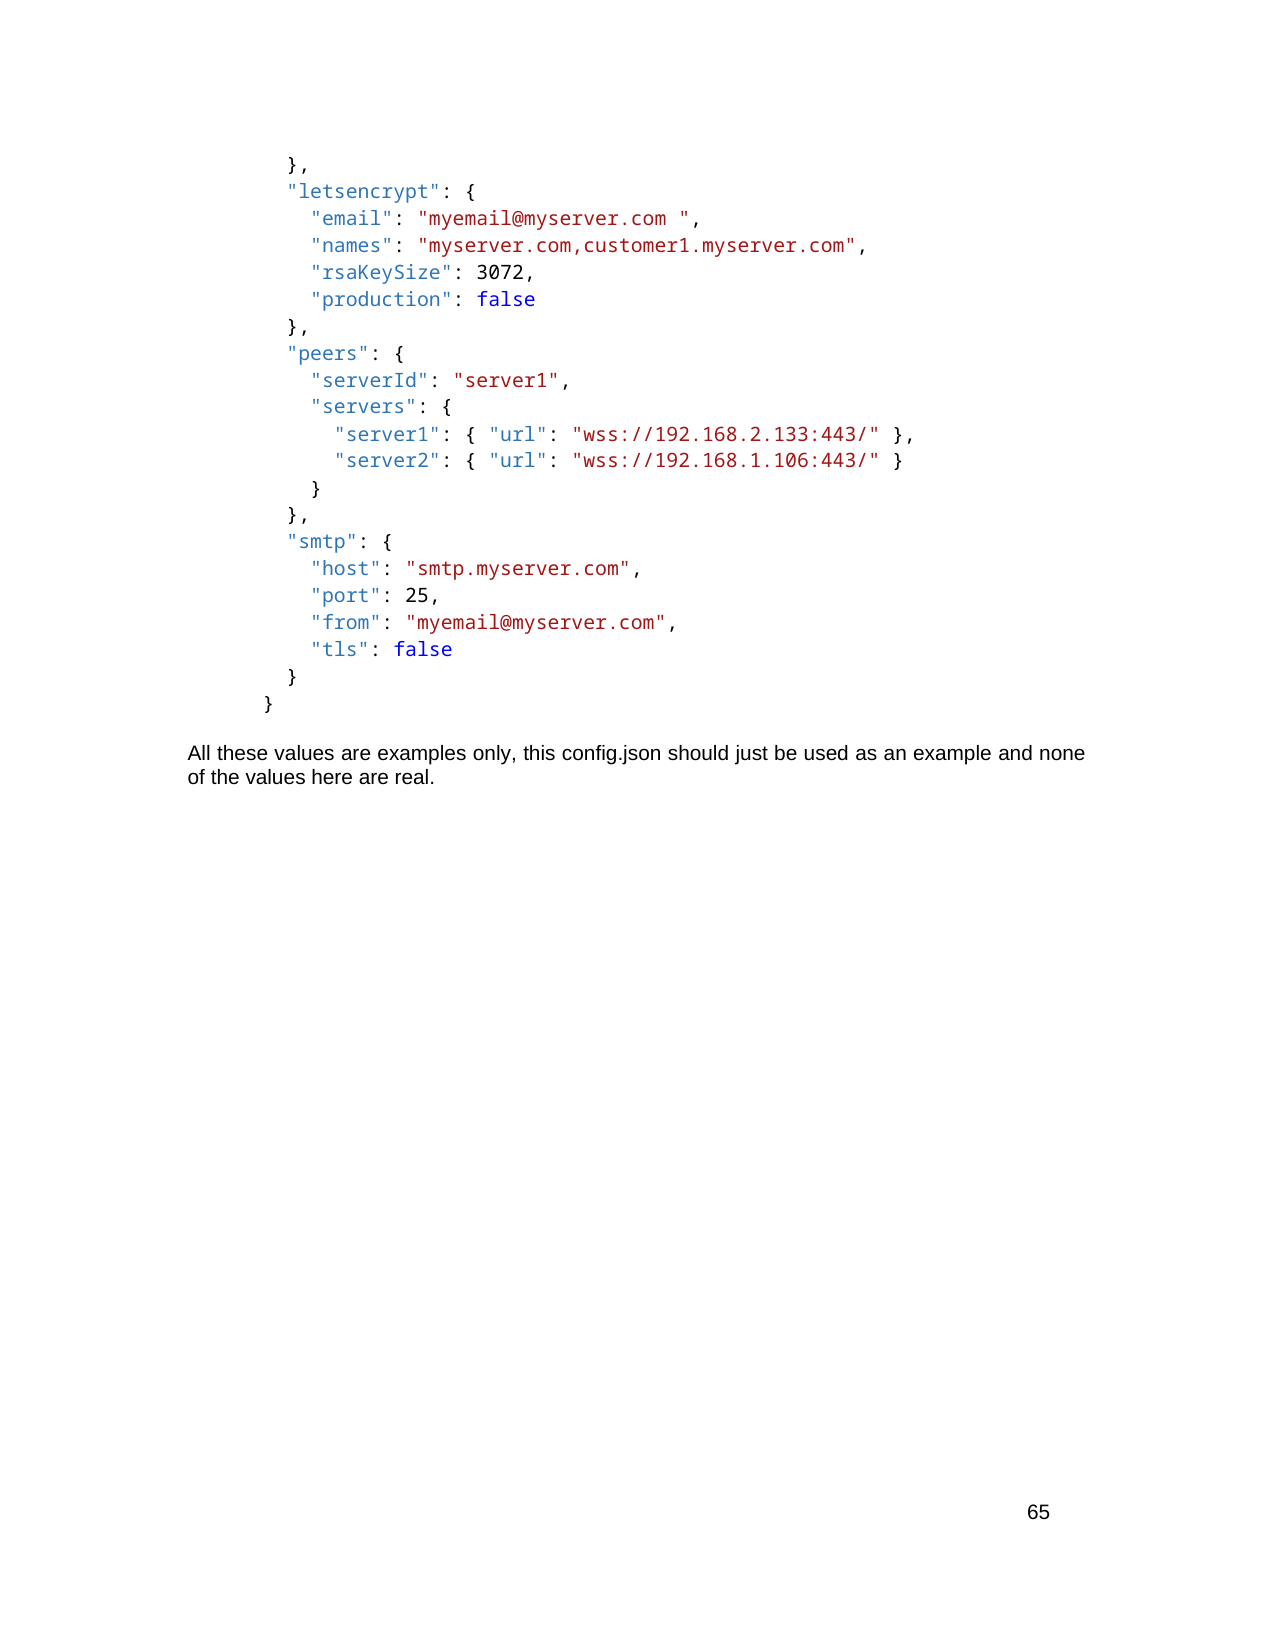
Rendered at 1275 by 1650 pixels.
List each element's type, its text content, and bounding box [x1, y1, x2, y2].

text "production": false [262, 285, 1087, 312]
text "server1": { "url": "wss://192.168.2.133:443/" }, [262, 420, 1087, 447]
text "peers": { [262, 339, 1087, 366]
text "serverId": "server1", [262, 366, 1087, 393]
text "names": "myserver.com,customer1.myserver.com", [262, 231, 1087, 258]
text }, [262, 501, 1087, 528]
text "servers": { [262, 393, 1087, 420]
text "tls": false [262, 636, 1087, 663]
text All these values are examples only, this config.json should just be used as an example and none of the values here are real. [187, 741, 1087, 788]
text "host": "smtp.myserver.com", [262, 555, 1087, 582]
text }, [262, 312, 1087, 339]
text "smtp": { [262, 528, 1087, 555]
text } [262, 663, 1087, 689]
text } [262, 474, 1087, 501]
text "rsaKeySize": 3072, [262, 258, 1087, 285]
text "letsencrypt": { [262, 177, 1087, 204]
text "from": "myemail@myserver.com", [262, 609, 1087, 636]
text "email": "myemail@myserver.com ", [262, 204, 1087, 231]
text "port": 25, [262, 582, 1087, 609]
text }, [262, 150, 1087, 177]
text "server2": { "url": "wss://192.168.1.106:443/" } [262, 447, 1087, 474]
text } [262, 689, 1087, 717]
